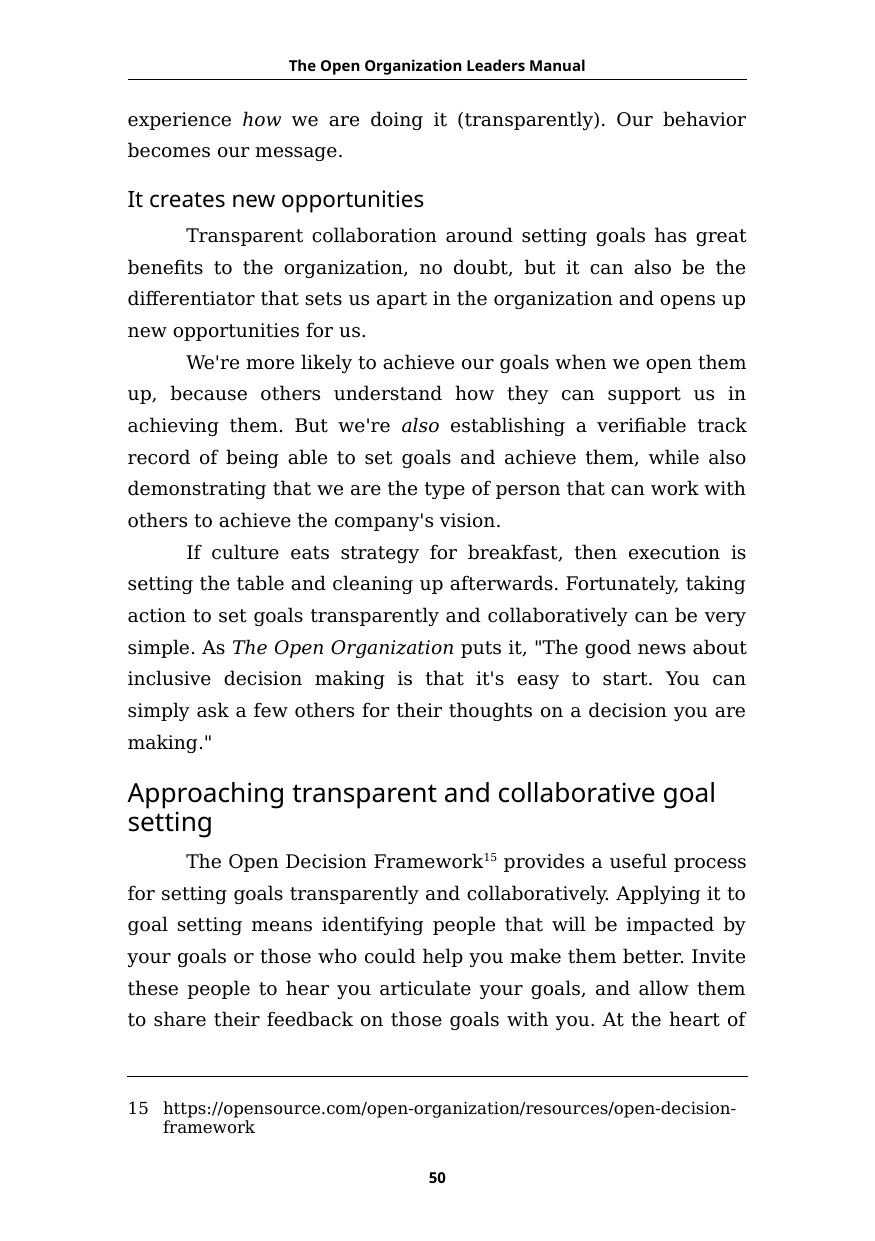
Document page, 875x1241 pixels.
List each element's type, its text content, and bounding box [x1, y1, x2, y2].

subtitle It creates new opportunities [127, 187, 747, 213]
subtitle Approaching transparent and collaborative goal setting [127, 778, 747, 839]
text If culture eats strategy for breakfast, then execution is setting the table and cleaning up afterwards. Fortunately, taking action to set goals transparently and collaboratively can be very simple. As The Open Organization puts it, "The good news about inclusive decision making is that it's easy to start. You can simply ask a few others for their thoughts on a decision you are making." [127, 542, 747, 753]
text Transparent collaboration around setting goals has great benefits to the organization, no doubt, but it can also be the differentiator that sets us apart in the organization and opens up new opportunities for us. [127, 225, 747, 342]
text https://opensource.com/open-organization/resources/open-decision-framework [127, 1099, 747, 1138]
text We're more likely to achieve our goals when we open them up, because others understand how they can support us in achieving them. But we're also establishing a verifiable track record of being able to set goals and achieve them, while also demonstrating that we are the type of person that can work with others to achieve the company's vision. [127, 352, 747, 532]
text experience how we are doing it (transparently). Our behavior becomes our message. [127, 109, 747, 162]
text The Open Decision Framework provides a useful process for setting goals transparently and collaboratively. Applying it to goal setting means identifying people that will be impacted by your goals or those who could help you make them better. Invite these people to hear you articulate your goals, and allow them to share their feedback on those goals with you. At the heart of [127, 851, 747, 1031]
